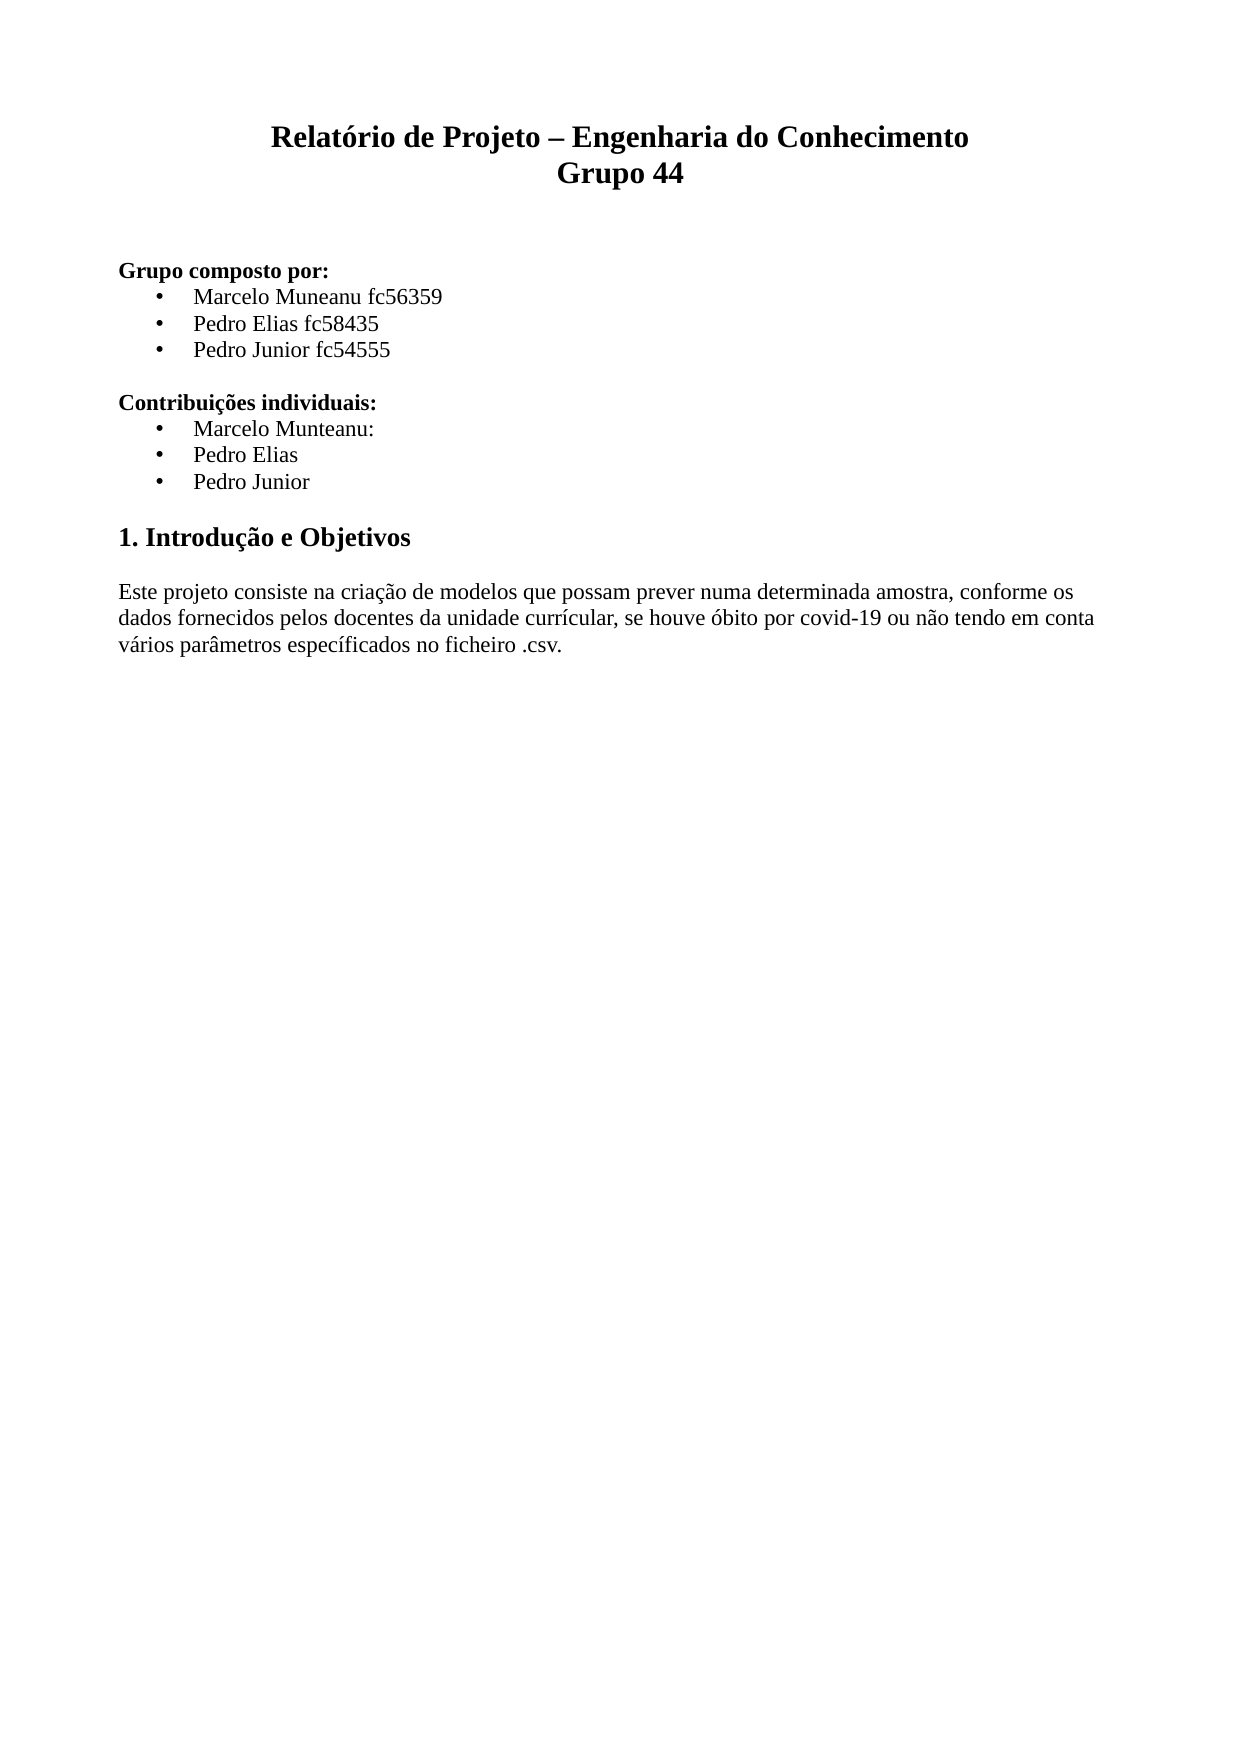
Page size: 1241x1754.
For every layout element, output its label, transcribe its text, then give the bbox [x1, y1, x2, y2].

list Marcelo Munteanu: [156, 415, 1122, 442]
list Pedro Junior [156, 468, 1122, 494]
text Grupo 44 [118, 154, 1122, 190]
text Grupo composto por: [118, 257, 1122, 283]
text 1. Introdução e Objetivos [118, 521, 1122, 552]
list Pedro Elias fc58435 [156, 310, 1122, 336]
list Pedro Elias [156, 442, 1122, 468]
text Contribuições individuais: [118, 389, 1122, 415]
list Marcelo Muneanu fc56359 [156, 283, 1122, 310]
text Relatório de Projeto – Engenharia do Conhecimento [118, 118, 1122, 154]
list Pedro Junior fc54555 [156, 336, 1122, 362]
text Este projeto consiste na criação de modelos que possam prever numa determinada amostra, conforme os dados fornecidos pelos docentes da unidade currícular, se houve óbito por covid-19 ou não tendo em conta vários parâmetros específicados no ficheiro .csv. [118, 578, 1122, 657]
